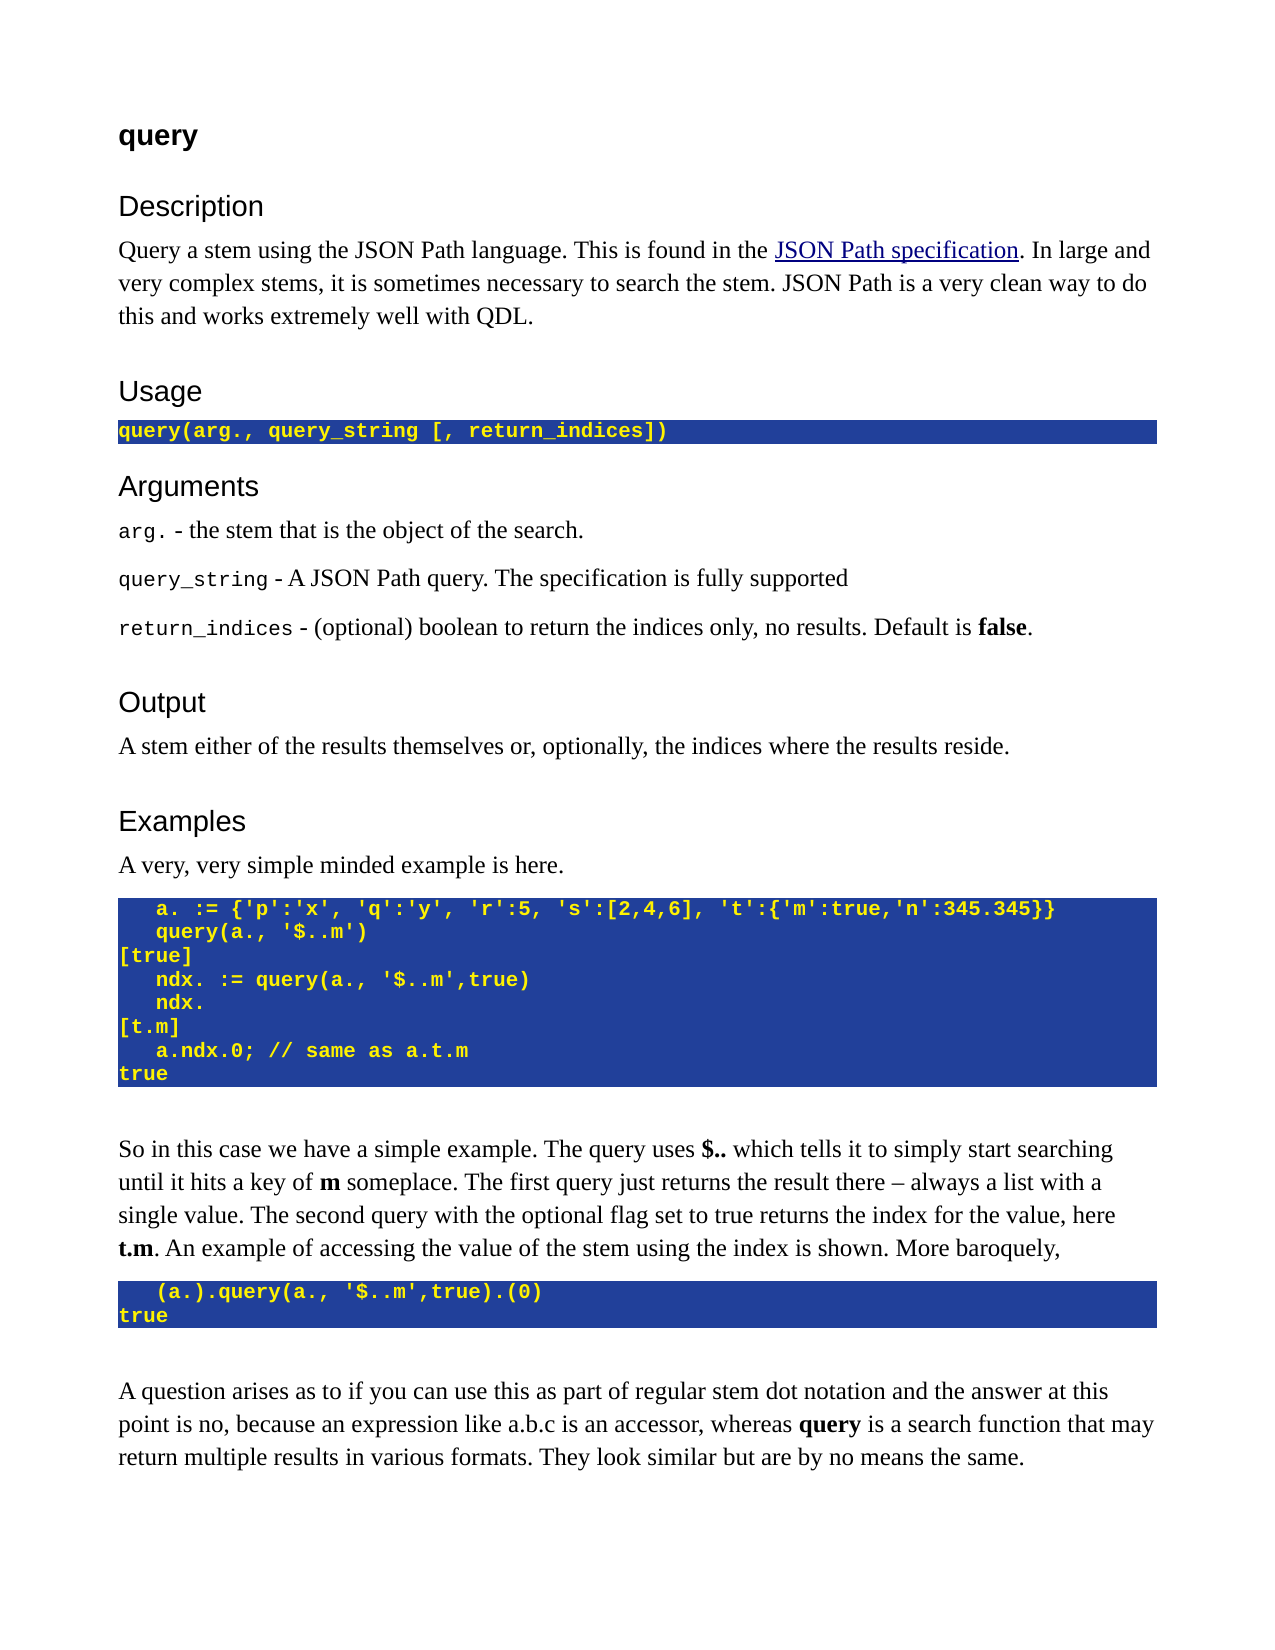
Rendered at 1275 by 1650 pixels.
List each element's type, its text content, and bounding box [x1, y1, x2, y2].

text query(arg., query_string [, return_indices]) [118, 420, 1157, 444]
text query(a., '$..m') [118, 921, 1157, 945]
subtitle Examples [118, 804, 1157, 838]
text [true] [118, 945, 1157, 969]
text (a.).query(a., '$..m',true).(0) [118, 1281, 1157, 1305]
text a. := {'p':'x', 'q':'y', 'r':5, 's':[2,4,6], 't':{'m':true,'n':345.345}} [118, 898, 1157, 921]
subtitle Usage [118, 374, 1157, 408]
text ndx. := query(a., '$..m',true) [118, 969, 1157, 992]
subtitle Arguments [118, 469, 1157, 502]
text So in this case we have a simple example. The query uses $.. which tells it to simply start searching until it hits a key of m someplace. The first query just returns the result there – always a list with a single value. The second query with the optional flag set to true returns the index for the value, here t.m. An example of accessing the value of the stem using the index is shown. More baroquely, [118, 1134, 1157, 1262]
subtitle Description [118, 189, 1157, 223]
subtitle Output [118, 685, 1157, 719]
text arg. - the stem that is the object of the search. [118, 515, 1157, 544]
text true [118, 1063, 1157, 1087]
text A question arises as to if you can use this as part of regular stem dot notation and the answer at this point is no, because an expression like a.b.c is an accessor, whereas query is a search function that may return multiple results in various formats. They look similar but are by no means the same. [118, 1376, 1157, 1471]
subtitle query [118, 118, 1157, 152]
text return_indices - (optional) boolean to return the indices only, no results. Default is false. [118, 612, 1157, 641]
text A very, very simple minded example is here. [118, 850, 1157, 879]
text true [118, 1305, 1157, 1328]
text Query a stem using the JSON Path language. This is found in the JSON Path specification. In large and very complex stems, it is sometimes necessary to search the stem. JSON Path is a very clean way to do this and works extremely well with QDL. [118, 235, 1157, 330]
text [t.m] [118, 1016, 1157, 1039]
text ndx. [118, 992, 1157, 1016]
text A stem either of the results themselves or, optionally, the indices where the results reside. [118, 731, 1157, 760]
text a.ndx.0; // same as a.t.m [118, 1039, 1157, 1063]
text query_string - A JSON Path query. The specification is fully supported [118, 563, 1157, 593]
